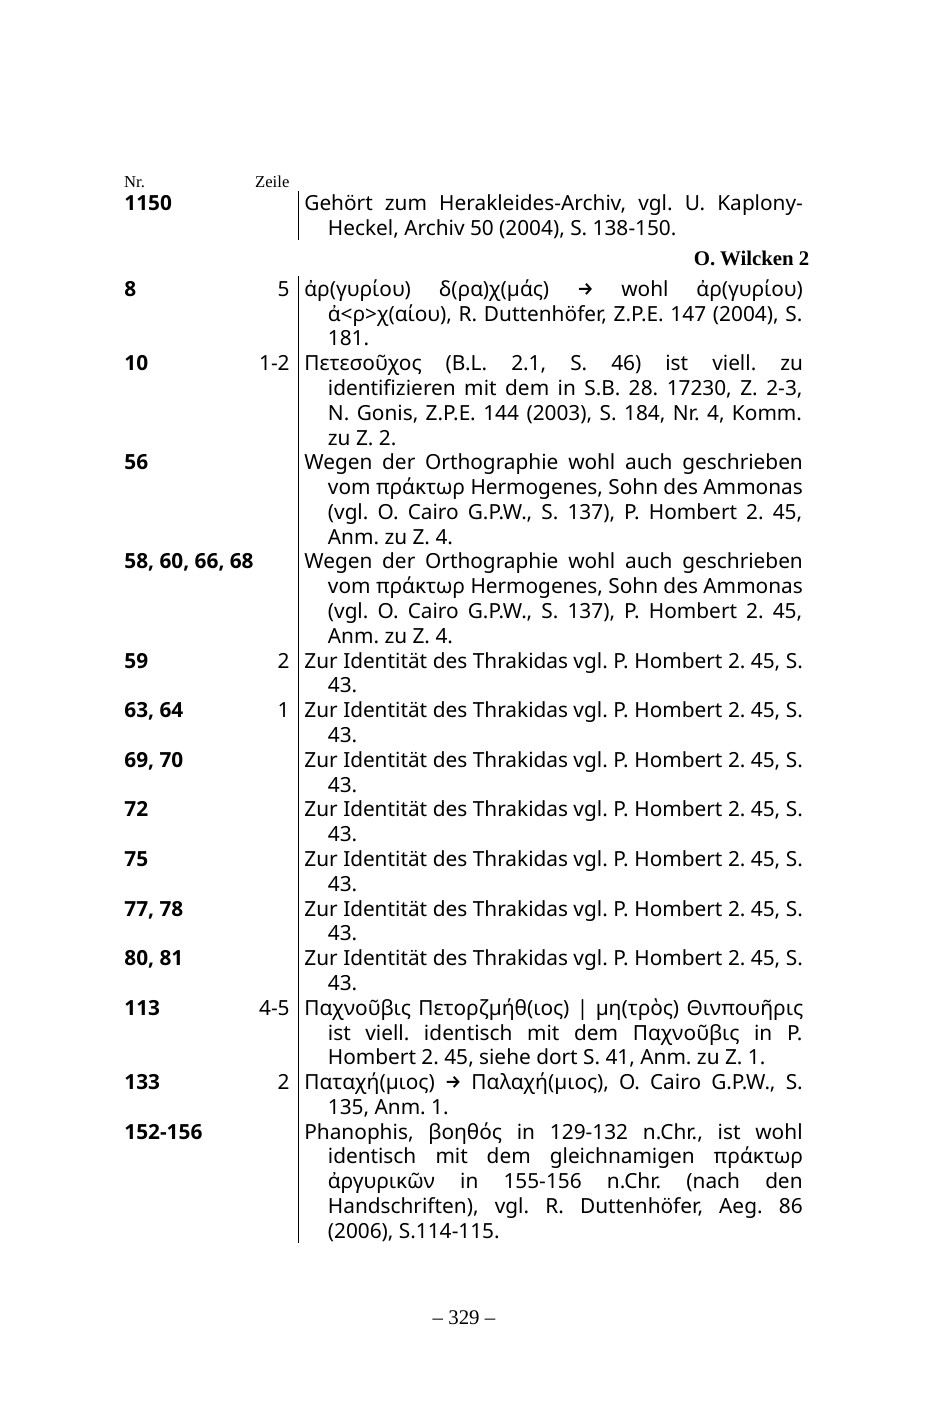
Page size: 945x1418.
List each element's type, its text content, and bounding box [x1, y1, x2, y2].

table_cell 113 [118, 995, 207, 1070]
table_cell Zur Identität des Thrakidas vgl. P. Hombert 2. 45, S. 43. [299, 698, 809, 747]
table_cell 58, 60, 66, 68 [118, 549, 298, 648]
table_cell 2 [207, 648, 298, 698]
table_cell [207, 946, 298, 995]
table_cell Wegen der Orthographie wohl auch geschrieben vom πράκτωρ Hermogenes, Sohn des Ammonas (vgl. O. Cairo G.P.W., S. 137), P. Hombert 2. 45, Anm. zu Z. 4. [299, 450, 809, 549]
table_cell Zur Identität des Thrakidas vgl. P. Hombert 2. 45, S. 43. [299, 896, 809, 946]
table_cell Zur Identität des Thrakidas vgl. P. Hombert 2. 45, S. 43. [299, 847, 809, 896]
table_cell 2 [207, 1070, 298, 1119]
table_cell Zur Identität des Thrakidas vgl. P. Hombert 2. 45, S. 43. [299, 748, 809, 797]
table_cell Phanophis, βοηθός in 129-132 n.Chr., ist wohl identisch mit dem gleichnamigen πράκτωρ ἀργυρικῶν in 155-156 n.Chr. (nach den Handschriften), vgl. R. Duttenhöfer, Aeg. 86 (2006), S.114-115. [299, 1119, 809, 1243]
table_cell 10 [118, 351, 207, 450]
table_cell [207, 896, 298, 946]
table_cell [207, 797, 298, 847]
table_cell 72 [118, 797, 207, 847]
table_cell Πετεσοῦχος (B.L. 2.1, S. 46) ist viell. zu identifizieren mit dem in S.B. 28. 17230, Z. 2-3, N. Gonis, Z.P.E. 144 (2003), S. 184, Nr. 4, Komm. zu Z. 2. [299, 351, 809, 450]
subtitle O. Wilcken 2 [118, 246, 809, 270]
table_cell Gehört zum Herakleides-Archiv, vgl. U. Kaplony-Heckel, Archiv 50 (2004), S. 138-150. [299, 191, 809, 240]
table_cell Zur Identität des Thrakidas vgl. P. Hombert 2. 45, S. 43. [299, 648, 809, 698]
table_cell Παταχή(μιος) → Παλαχή(μιος), O. Cairo G.P.W., S. 135, Anm. 1. [299, 1070, 809, 1119]
table_header 8 [118, 276, 207, 351]
table_cell 63, 64 [118, 698, 207, 747]
table_cell 152-156 [118, 1119, 298, 1243]
table_cell 1-2 [207, 351, 298, 450]
table_cell 1 [207, 698, 298, 747]
table_cell 69, 70 [118, 748, 207, 797]
table_cell 4-5 [207, 995, 298, 1070]
table_header ἀρ(γυρίου) δ(ρα)χ(μάς) → wohl ἀρ(γυρίου) ἀ<ρ>χ(αίου), R. Duttenhöfer, Z.P.E. 147 (2004), S. 181. [299, 276, 809, 351]
table_cell 133 [118, 1070, 207, 1119]
table_cell Zur Identität des Thrakidas vgl. P. Hombert 2. 45, S. 43. [299, 946, 809, 995]
table_cell 77, 78 [118, 896, 207, 946]
table_cell 56 [118, 450, 298, 549]
table_cell Παχνοῦβις Πετορζμήθ(ιος) | μη(τρὸς) Θινπουῆρις ist viell. identisch mit dem Παχνοῦβις in P. Hombert 2. 45, siehe dort S. 41, Anm. zu Z. 1. [299, 995, 809, 1070]
table_header 5 [207, 276, 298, 351]
table_cell [207, 847, 298, 896]
table_cell 80, 81 [118, 946, 207, 995]
table_cell [207, 748, 298, 797]
table_cell Zur Identität des Thrakidas vgl. P. Hombert 2. 45, S. 43. [299, 797, 809, 847]
table_cell 59 [118, 648, 207, 698]
table_cell 75 [118, 847, 207, 896]
table_cell 1150 [118, 191, 298, 240]
table_cell Wegen der Orthographie wohl auch geschrieben vom πράκτωρ Hermogenes, Sohn des Ammonas (vgl. O. Cairo G.P.W., S. 137), P. Hombert 2. 45, Anm. zu Z. 4. [299, 549, 809, 648]
